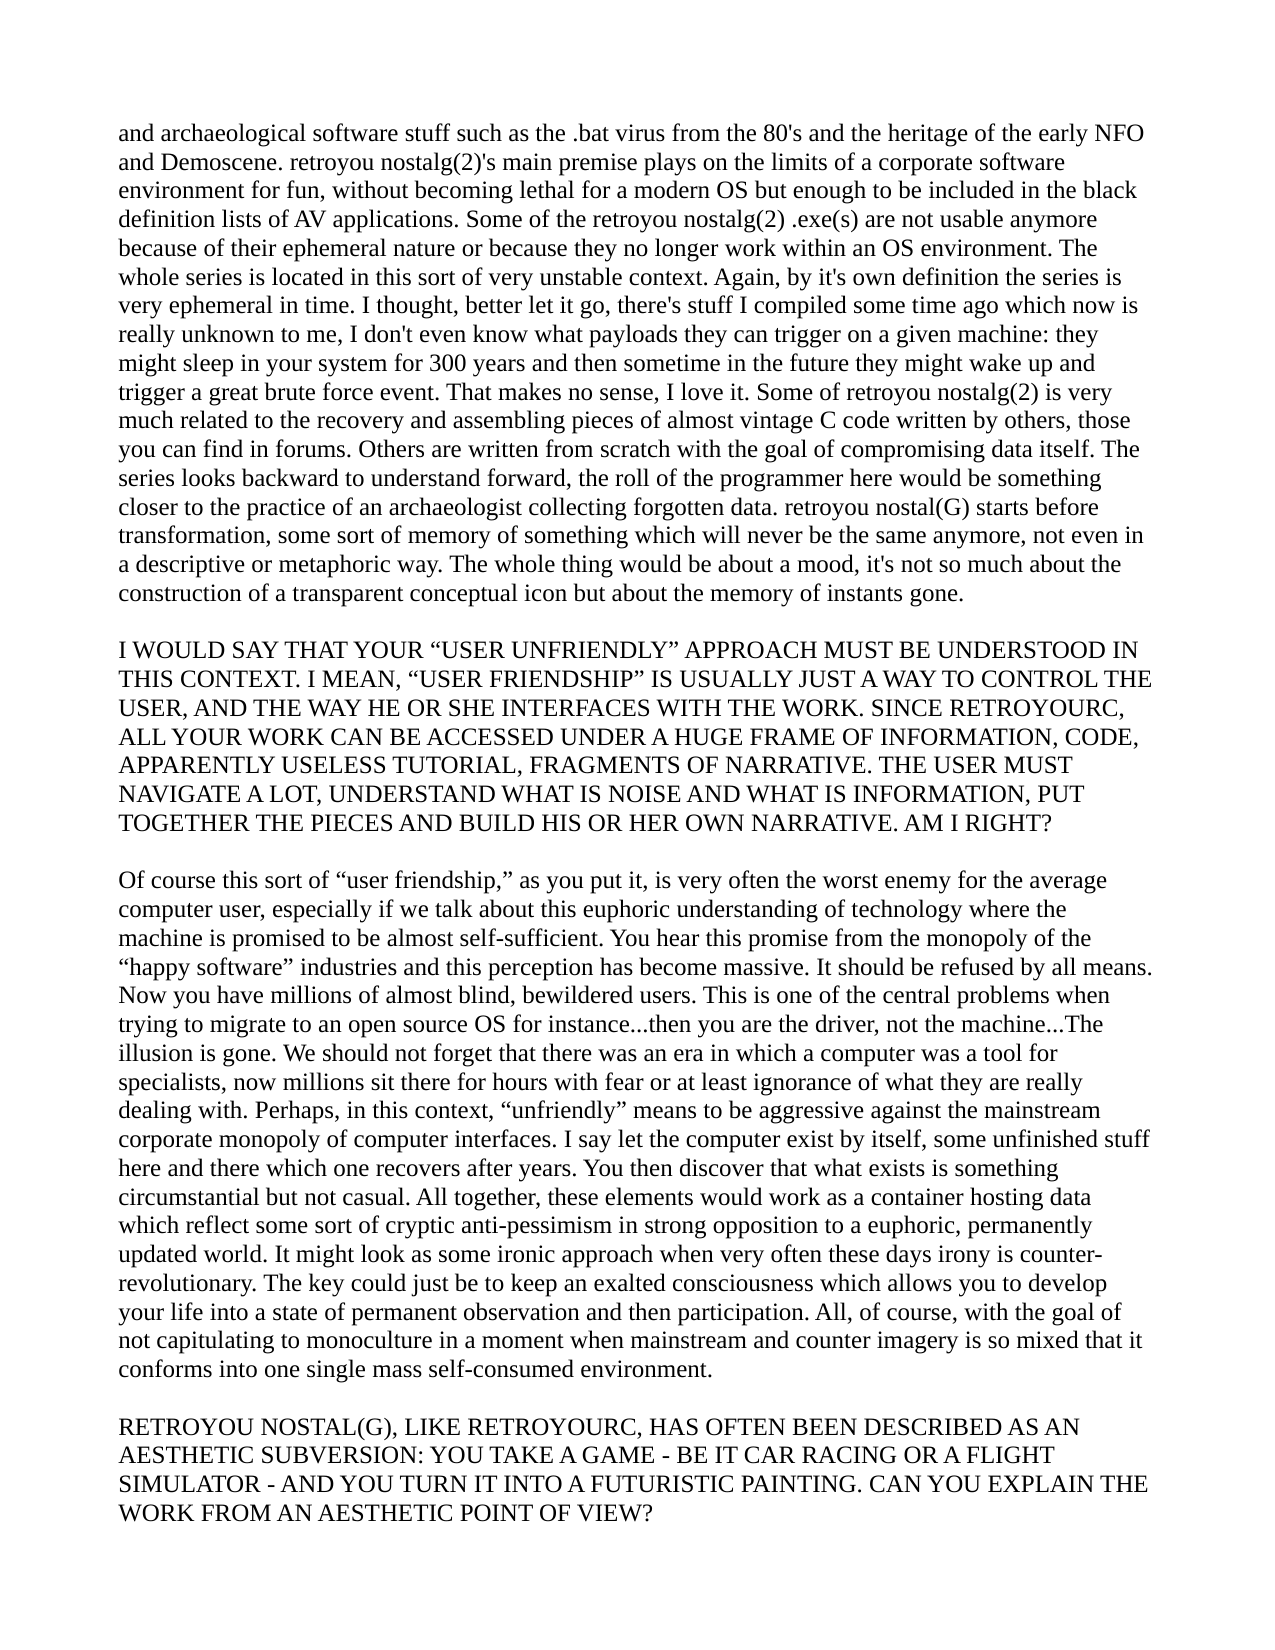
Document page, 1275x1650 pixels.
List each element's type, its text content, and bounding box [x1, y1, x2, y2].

text RETROYOU NOSTAL(G), LIKE RETROYOURC, HAS OFTEN BEEN DESCRIBED AS AN AESTHETIC SUBVERSION: YOU TAKE A GAME - BE IT CAR RACING OR A FLIGHT SIMULATOR - AND YOU TURN IT INTO A FUTURISTIC PAINTING. CAN YOU EXPLAIN THE WORK FROM AN AESTHETIC POINT OF VIEW? [118, 1412, 1157, 1527]
text Of course this sort of “user friendship,” as you put it, is very often the worst enemy for the average computer user, especially if we talk about this euphoric understanding of technology where the machine is promised to be almost self-sufficient. You hear this promise from the monopoly of the “happy software” industries and this perception has become massive. It should be refused by all means. Now you have millions of almost blind, bewildered users. This is one of the central problems when trying to migrate to an open source OS for instance...then you are the driver, not the machine...The illusion is gone. We should not forget that there was an era in which a computer was a tool for specialists, now millions sit there for hours with fear or at least ignorance of what they are really dealing with. Perhaps, in this context, “unfriendly” means to be aggressive against the mainstream corporate monopoly of computer interfaces. I say let the computer exist by itself, some unfinished stuff here and there which one recovers after years. You then discover that what exists is something circumstantial but not casual. All together, these elements would work as a container hosting data which reflect some sort of cryptic anti-pessimism in strong opposition to a euphoric, permanently updated world. It might look as some ironic approach when very often these days irony is counter-revolutionary. The key could just be to keep an exalted consciousness which allows you to develop your life into a state of permanent observation and then participation. All, of course, with the goal of not capitulating to monoculture in a moment when mainstream and counter imagery is so mixed that it conforms into one single mass self-consumed environment. [118, 866, 1157, 1383]
text I WOULD SAY THAT YOUR “USER UNFRIENDLY” APPROACH MUST BE UNDERSTOOD IN THIS CONTEXT. I MEAN, “USER FRIENDSHIP” IS USUALLY JUST A WAY TO CONTROL THE USER, AND THE WAY HE OR SHE INTERFACES WITH THE WORK. SINCE RETROYOURC, ALL YOUR WORK CAN BE ACCESSED UNDER A HUGE FRAME OF INFORMATION, CODE, APPARENTLY USELESS TUTORIAL, FRAGMENTS OF NARRATIVE. THE USER MUST NAVIGATE A LOT, UNDERSTAND WHAT IS NOISE AND WHAT IS INFORMATION, PUT TOGETHER THE PIECES AND BUILD HIS OR HER OWN NARRATIVE. AM I RIGHT? [118, 636, 1157, 837]
text and archaeological software stuff such as the .bat virus from the 80's and the heritage of the early NFO and Demoscene. retroyou nostalg(2)'s main premise plays on the limits of a corporate software environment for fun, without becoming lethal for a modern OS but enough to be included in the black definition lists of AV applications. Some of the retroyou nostalg(2) .exe(s) are not usable anymore because of their ephemeral nature or because they no longer work within an OS environment. The whole series is located in this sort of very unstable context. Again, by it's own definition the series is very ephemeral in time. I thought, better let it go, there's stuff I compiled some time ago which now is really unknown to me, I don't even know what payloads they can trigger on a given machine: they might sleep in your system for 300 years and then sometime in the future they might wake up and trigger a great brute force event. That makes no sense, I love it. Some of retroyou nostalg(2) is very much related to the recovery and assembling pieces of almost vintage C code written by others, those you can find in forums. Others are written from scratch with the goal of compromising data itself. The series looks backward to understand forward, the roll of the programmer here would be something closer to the practice of an archaeologist collecting forgotten data. retroyou nostal(G) starts before transformation, some sort of memory of something which will never be the same anymore, not even in a descriptive or metaphoric way. The whole thing would be about a mood, it's not so much about the construction of a transparent conceptual icon but about the memory of instants gone. [118, 118, 1157, 607]
